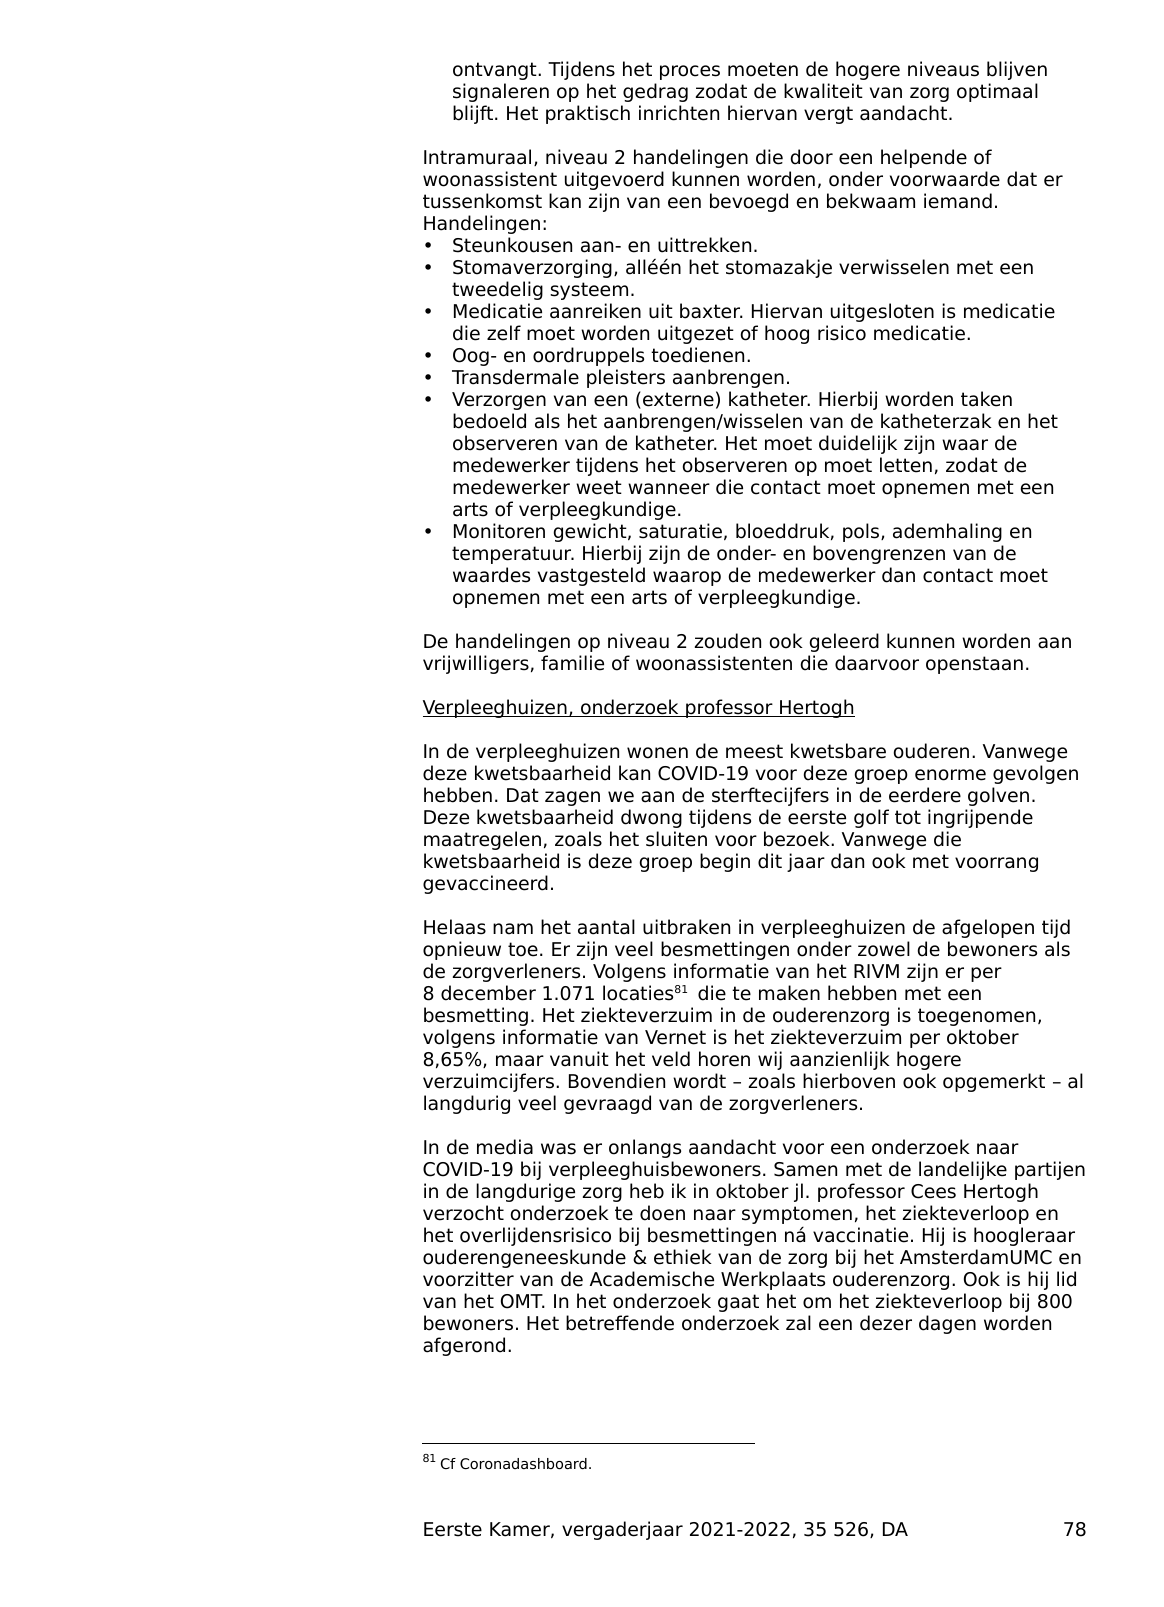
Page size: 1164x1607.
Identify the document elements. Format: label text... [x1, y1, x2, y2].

text Intramuraal, niveau 2 handelingen die door een helpende of woonassistent uitgevoerd kunnen worden, onder voorwaarde dat er tussenkomst kan zijn van een bevoegd en bekwaam iemand. Handelingen: [422, 147, 1087, 235]
text In de verpleeghuizen wonen de meest kwetsbare ouderen. Vanwege deze kwetsbaarheid kan COVID-19 voor deze groep enorme gevolgen hebben. Dat zagen we aan de sterftecijfers in de eerdere golven. Deze kwetsbaarheid dwong tijdens de eerste golf tot ingrijpende maatregelen, zoals het sluiten voor bezoek. Vanwege die kwetsbaarheid is deze groep begin dit jaar dan ook met voorrang gevaccineerd. [422, 741, 1087, 895]
text ontvangt. Tijdens het proces moeten de hogere niveaus blijven signaleren op het gedrag zodat de kwaliteit van zorg optimaal blijft. Het praktisch inrichten hiervan vergt aandacht. [422, 59, 1087, 125]
text De handelingen op niveau 2 zouden ook geleerd kunnen worden aan vrijwilligers, familie of woonassistenten die daarvoor openstaan. [422, 631, 1087, 675]
text • Monitoren gewicht, saturatie, bloeddruk, pols, ademhaling en temperatuur. Hierbij zijn de onder- en bovengrenzen van de waardes vastgesteld waarop de medewerker dan contact moet opnemen met een arts of verpleegkundige. [422, 521, 1087, 609]
text • Medicatie aanreiken uit baxter. Hiervan uitgesloten is medicatie die zelf moet worden uitgezet of hoog risico medicatie. [422, 301, 1087, 345]
text In de media was er onlangs aandacht voor een onderzoek naar COVID-19 bij verpleeghuisbewoners. Samen met de landelijke partijen in de langdurige zorg heb ik in oktober jl. professor Cees Hertogh verzocht onderzoek te doen naar symptomen, het ziekteverloop en het overlijdensrisico bij besmettingen ná vaccinatie. Hij is hoogleraar ouderengeneeskunde & ethiek van de zorg bij het AmsterdamUMC en voorzitter van de Academische Werkplaats ouderenzorg. Ook is hij lid van het OMT. In het onderzoek gaat het om het ziekteverloop bij 800 bewoners. Het betreffende onderzoek zal een dezer dagen worden afgerond. [422, 1137, 1087, 1357]
text • Steunkousen aan- en uittrekken. [422, 235, 1087, 257]
text Cf Coronadashboard. [422, 1452, 1087, 1474]
subtitle Verpleeghuizen, onderzoek professor Hertogh [422, 697, 1087, 719]
text • Oog- en oordruppels toedienen. [422, 345, 1087, 367]
text • Verzorgen van een (externe) katheter. Hierbij worden taken bedoeld als het aanbrengen/wisselen van de katheterzak en het observeren van de katheter. Het moet duidelijk zijn waar de medewerker tijdens het observeren op moet letten, zodat de medewerker weet wanneer die contact moet opnemen met een arts of verpleegkundige. [422, 389, 1087, 521]
text • Transdermale pleisters aanbrengen. [422, 367, 1087, 389]
text Helaas nam het aantal uitbraken in verpleeghuizen de afgelopen tijd opnieuw toe. Er zijn veel besmettingen onder zowel de bewoners als de zorgverleners. Volgens informatie van het RIVM zijn er per 8 december 1.071 locaties die te maken hebben met een besmetting. Het ziekteverzuim in de ouderenzorg is toegenomen, volgens informatie van Vernet is het ziekteverzuim per oktober 8,65%, maar vanuit het veld horen wij aanzienlijk hogere verzuimcijfers. Bovendien wordt – zoals hierboven ook opgemerkt – al langdurig veel gevraagd van de zorgverleners. [422, 917, 1087, 1115]
text • Stomaverzorging, alléén het stomazakje verwisselen met een tweedelig systeem. [422, 257, 1087, 301]
